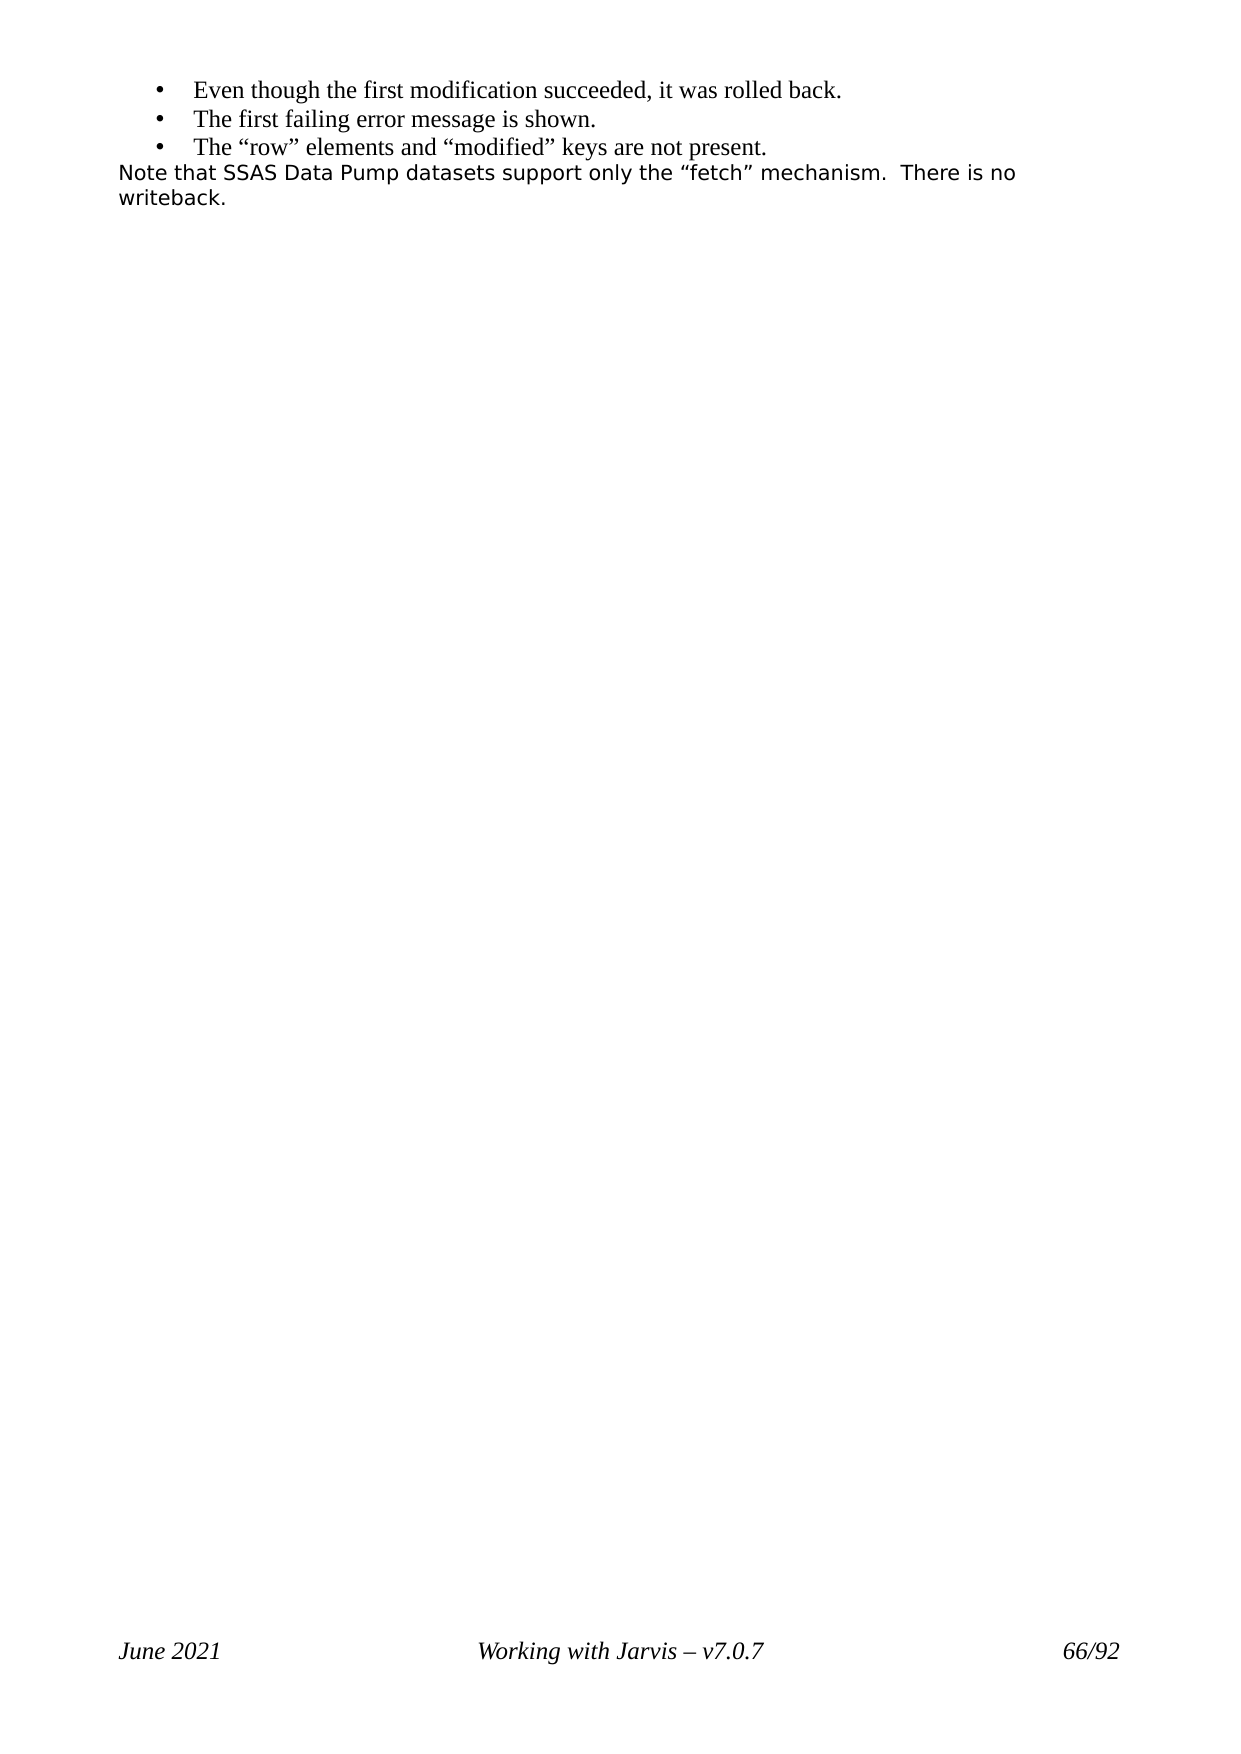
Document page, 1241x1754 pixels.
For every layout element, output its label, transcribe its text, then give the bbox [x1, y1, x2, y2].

list Even though the first modification succeeded, it was rolled back. [156, 75, 1122, 104]
text Note that SSAS Data Pump datasets support only the “fetch” mechanism. There is no writeback. [118, 161, 1122, 210]
list The first failing error message is shown. [156, 104, 1122, 132]
list The “row” elements and “modified” keys are not present. [156, 132, 1122, 161]
